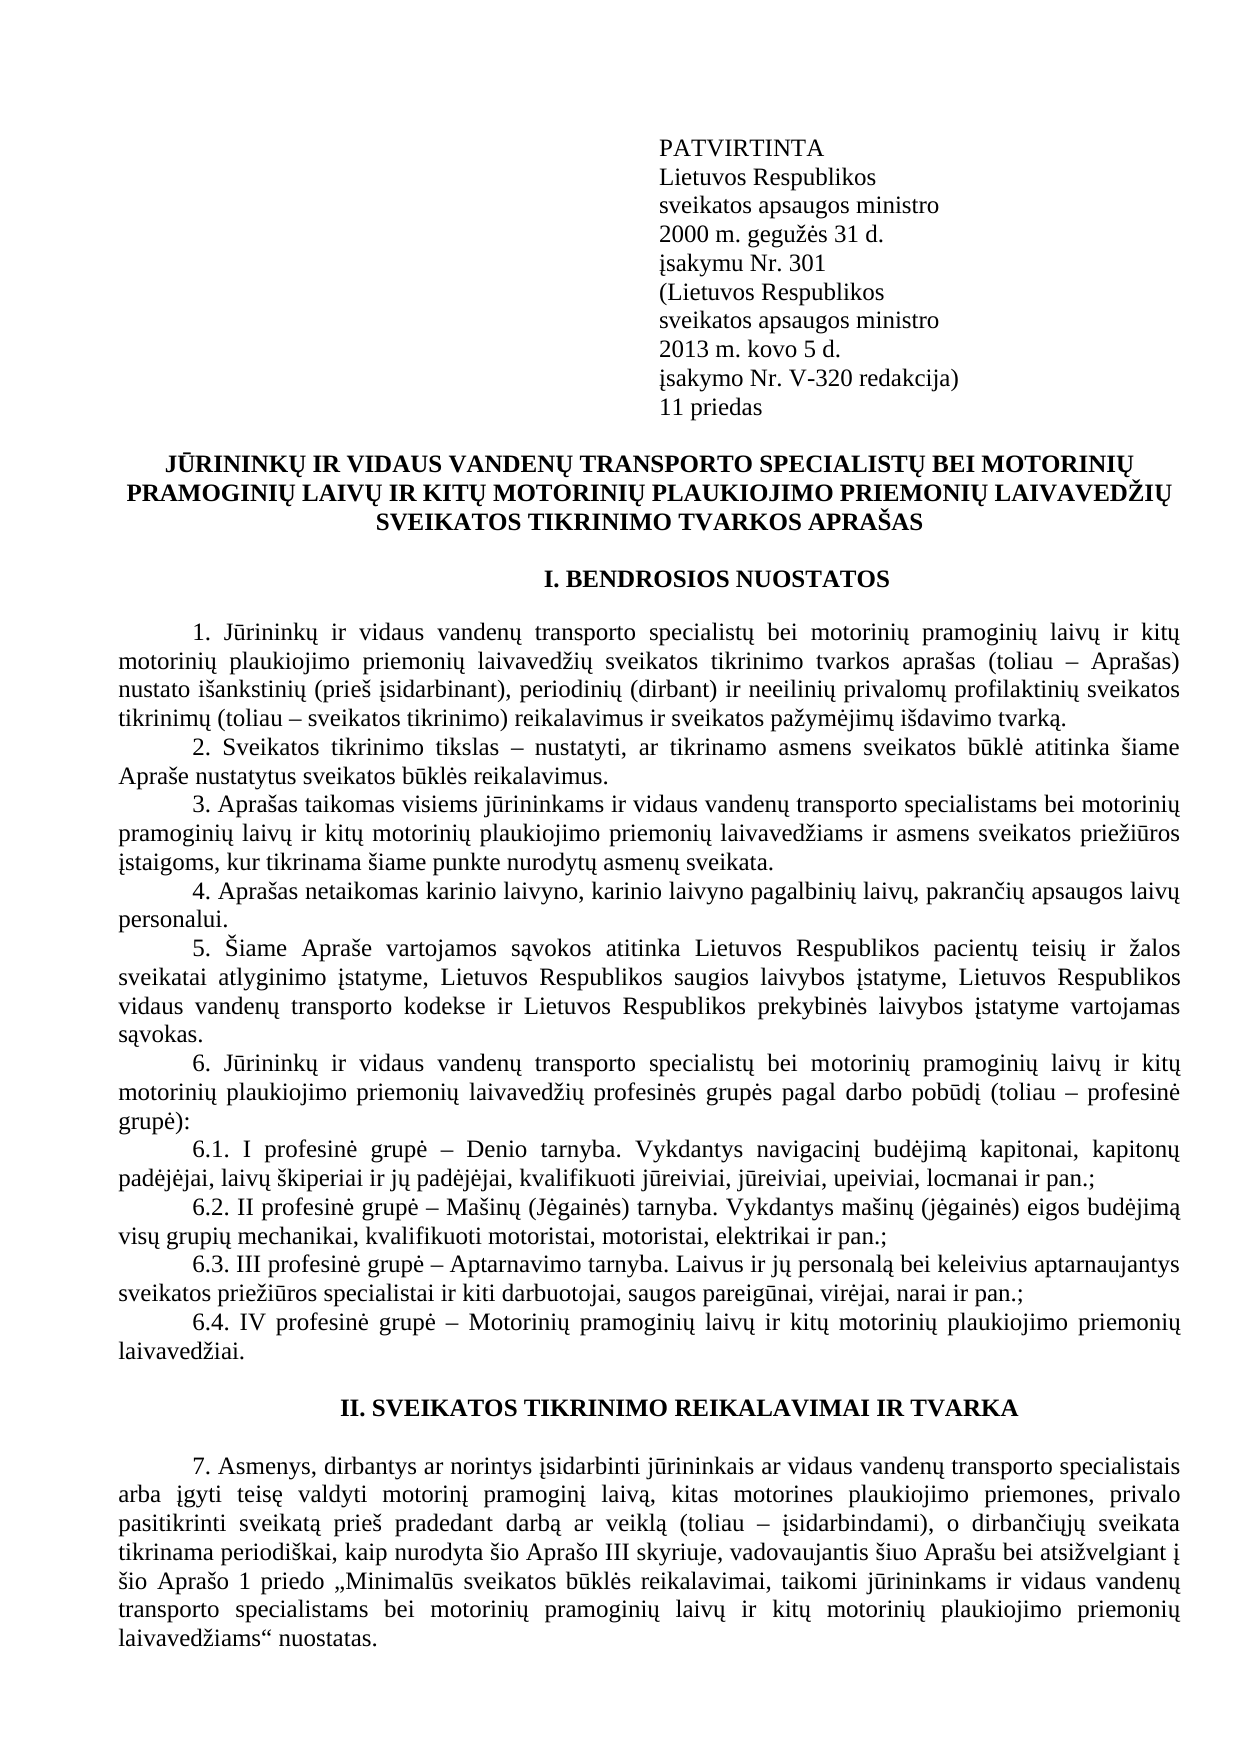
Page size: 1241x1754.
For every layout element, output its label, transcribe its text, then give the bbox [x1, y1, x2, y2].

text 7. Asmenys, dirbantys ar norintys įsidarbinti jūrininkais ar vidaus vandenų transporto specialistais arba įgyti teisę valdyti motorinį pramoginį laivą, kitas motorines plaukiojimo priemones, privalo pasitikrinti sveikatą prieš pradedant darbą ar veiklą (toliau – įsidarbindami), o dirbančiųjų sveikata tikrinama periodiškai, kaip nurodyta šio Aprašo III skyriuje, vadovaujantis šiuo Aprašu bei atsižvelgiant į šio Aprašo 1 priedo „Minimalūs sveikatos būklės reikalavimai, taikomi jūrininkams ir vidaus vandenų transporto specialistams bei motorinių pramoginių laivų ir kitų motorinių plaukiojimo priemonių laivavedžiams“ nuostatas. [118, 1451, 1181, 1652]
text 1. Jūrininkų ir vidaus vandenų transporto specialistų bei motorinių pramoginių laivų ir kitų motorinių plaukiojimo priemonių laivavedžių sveikatos tikrinimo tvarkos aprašas (toliau – Aprašas) nustato išankstinių (prieš įsidarbinant), periodinių (dirbant) ir neeilinių privalomų profilaktinių sveikatos tikrinimų (toliau – sveikatos tikrinimo) reikalavimus ir sveikatos pažymėjimų išdavimo tvarką. [118, 617, 1181, 732]
text 11 priedas [659, 392, 1181, 420]
text Lietuvos Respublikos [659, 162, 1181, 190]
text PATVIRTINTA [659, 133, 1181, 162]
text 6.3. III profesinė grupė – Aptarnavimo tarnyba. Laivus ir jų personalą bei keleivius aptarnaujantys sveikatos priežiūros specialistai ir kiti darbuotojai, saugos pareigūnai, virėjai, narai ir pan.; [118, 1249, 1181, 1307]
text 2000 m. gegužės 31 d. [659, 219, 1181, 248]
text 6.1. I profesinė grupė – Denio tarnyba. Vykdantys navigacinį budėjimą kapitonai, kapitonų padėjėjai, laivų škiperiai ir jų padėjėjai, kvalifikuoti jūreiviai, jūreiviai, upeiviai, locmanai ir pan.; [118, 1134, 1181, 1192]
subtitle I. BENDROSIOS NUOSTATOS [252, 564, 1181, 593]
text sveikatos apsaugos ministro [659, 190, 1181, 219]
text įsakymo Nr. V-320 redakcija) [659, 363, 1181, 392]
text (Lietuvos Respublikos [659, 277, 1181, 305]
text 5. Šiame Apraše vartojamos sąvokos atitinka Lietuvos Respublikos pacientų teisių ir žalos sveikatai atlyginimo įstatyme, Lietuvos Respublikos saugios laivybos įstatyme, Lietuvos Respublikos vidaus vandenų transporto kodekse ir Lietuvos Respublikos prekybinės laivybos įstatyme vartojamas sąvokas. [118, 933, 1181, 1048]
text 6.2. II profesinė grupė – Mašinų (Jėgainės) tarnyba. Vykdantys mašinų (jėgainės) eigos budėjimą visų grupių mechanikai, kvalifikuoti motoristai, motoristai, elektrikai ir pan.; [118, 1192, 1181, 1249]
text 6. Jūrininkų ir vidaus vandenų transporto specialistų bei motorinių pramoginių laivų ir kitų motorinių plaukiojimo priemonių laivavedžių profesinės grupės pagal darbo pobūdį (toliau – profesinė grupė): [118, 1048, 1181, 1134]
text 2. Sveikatos tikrinimo tikslas – nustatyti, ar tikrinamo asmens sveikatos būklė atitinka šiame Apraše nustatytus sveikatos būklės reikalavimus. [118, 732, 1181, 789]
text sveikatos apsaugos ministro [659, 305, 1181, 334]
text 3. Aprašas taikomas visiems jūrininkams ir vidaus vandenų transporto specialistams bei motorinių pramoginių laivų ir kitų motorinių plaukiojimo priemonių laivavedžiams ir asmens sveikatos priežiūros įstaigoms, kur tikrinama šiame punkte nurodytų asmenų sveikata. [118, 789, 1181, 876]
text II. SVEIKATOS TIKRINIMO REIKALAVIMAI IR TVARKA [177, 1393, 1181, 1422]
text 4. Aprašas netaikomas karinio laivyno, karinio laivyno pagalbinių laivų, pakrančių apsaugos laivų personalui. [118, 876, 1181, 933]
text įsakymu Nr. 301 [659, 248, 1181, 277]
subtitle JŪRININKŲ IR VIDAUS VANDENŲ TRANSPORTO SPECIALISTŲ BEI MOTORINIŲ PRAMOGINIŲ LAIVŲ IR KITŲ MOTORINIŲ PLAUKIOJIMO PRIEMONIŲ LAIVAVEDŽIŲ SVEIKATOS TIKRINIMO TVARKOS APRAŠAS [118, 449, 1181, 535]
text 6.4. IV profesinė grupė – Motorinių pramoginių laivų ir kitų motorinių plaukiojimo priemonių laivavedžiai. [118, 1307, 1181, 1364]
text 2013 m. kovo 5 d. [659, 334, 1181, 363]
